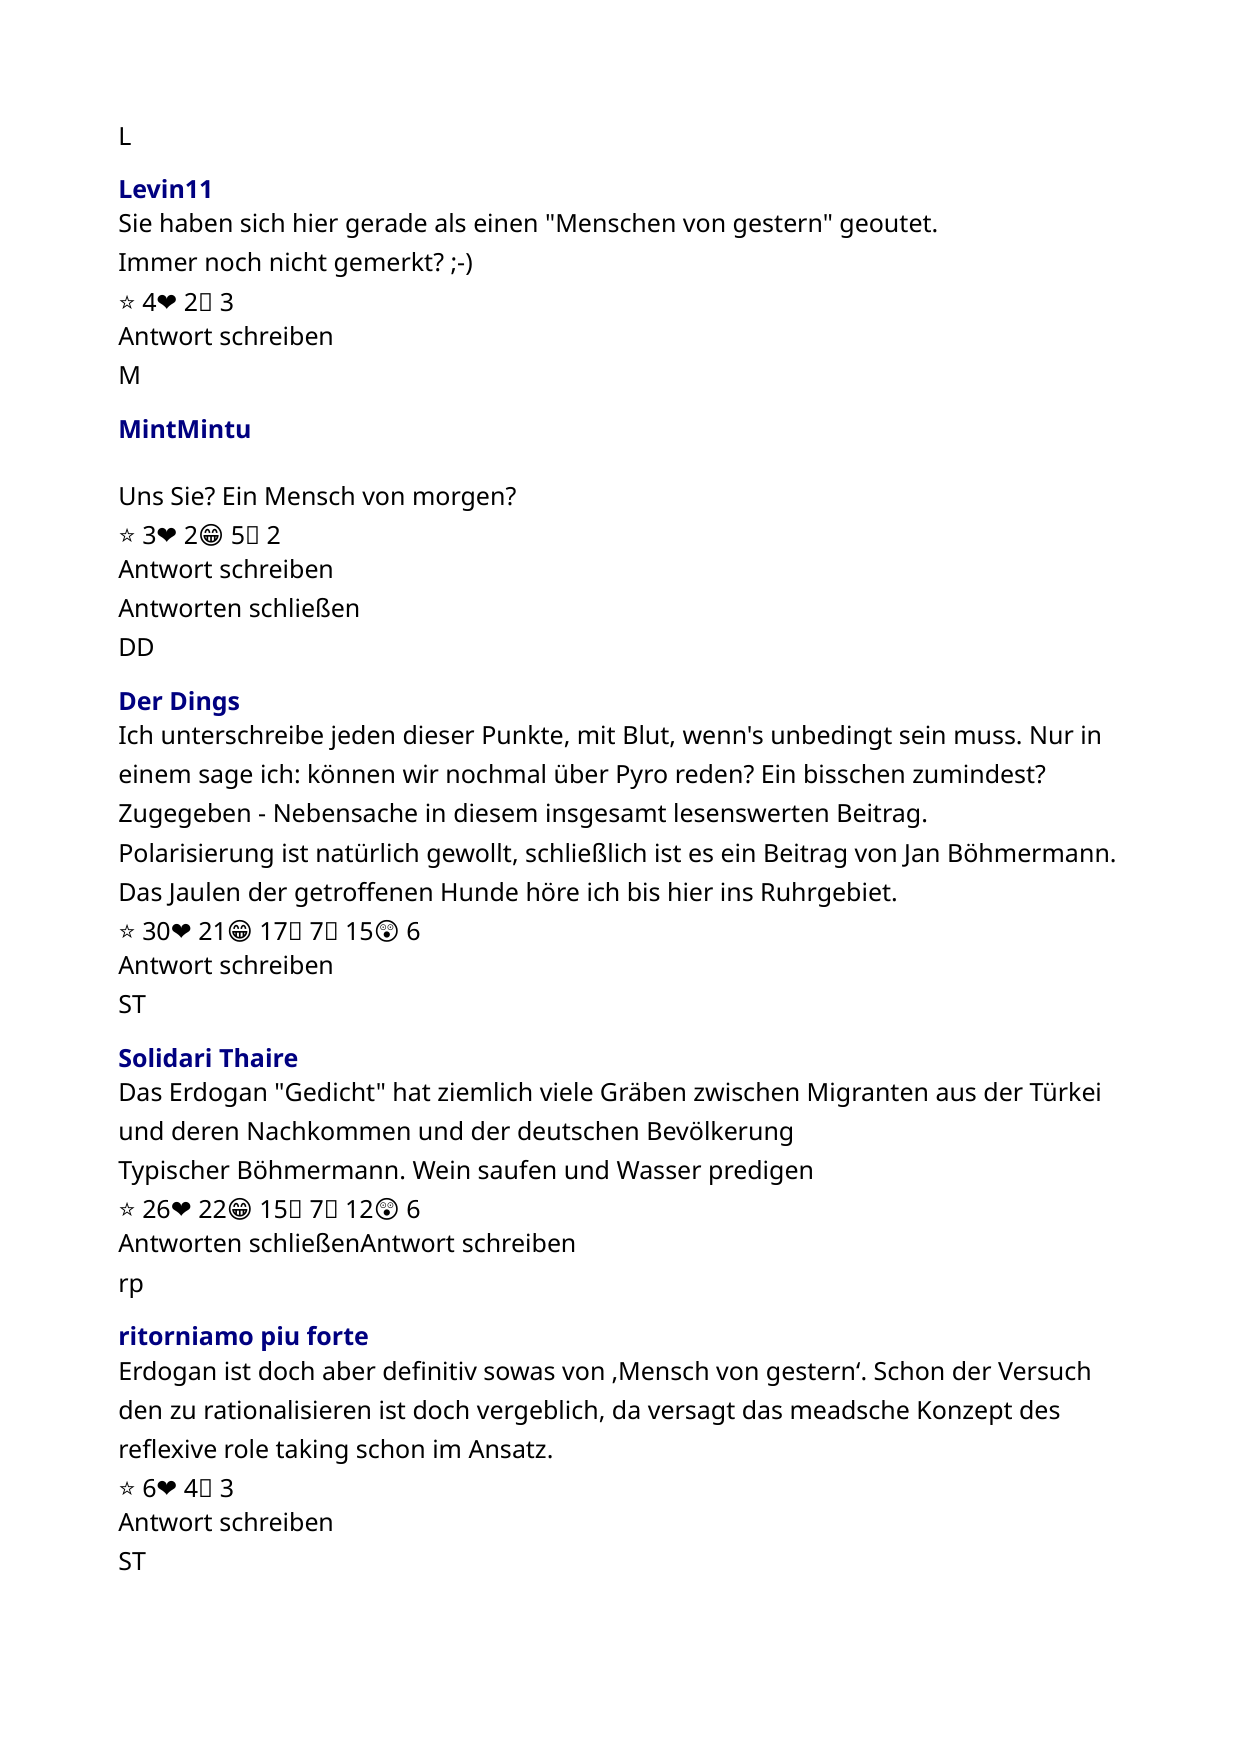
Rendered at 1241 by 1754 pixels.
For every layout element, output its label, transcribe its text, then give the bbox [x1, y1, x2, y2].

subtitle MintMintu [118, 411, 1122, 445]
text L [118, 118, 1122, 152]
text Immer noch nicht gemerkt? ;-) [118, 245, 1122, 279]
subtitle Der Dings [118, 684, 1122, 718]
text ⭐️ 4❤️ 2🤨 3 [118, 284, 1122, 318]
text Erdogan ist doch aber definitiv sowas von ‚Mensch von gestern‘. Schon der Versuch den zu rationalisieren ist doch vergeblich, da versagt das meadsche Konzept des reflexive role taking schon im Ansatz. [118, 1353, 1122, 1466]
text ⭐️ 6❤️ 4🤨 3 [118, 1471, 1122, 1505]
text Uns Sie? Ein Mensch von morgen? [118, 478, 1122, 512]
text Antwort schreiben [118, 318, 1122, 352]
text ⭐️ 30❤️ 21😁 17🙁 7🤨 15😲 6 [118, 913, 1122, 948]
text ST [118, 1544, 1122, 1578]
text Typischer Böhmermann. Wein saufen und Wasser predigen [118, 1153, 1122, 1187]
text rp [118, 1265, 1122, 1299]
text Das Erdogan "Gedicht" hat ziemlich viele Gräben zwischen Migranten aus der Türkei und deren Nachkommen und der deutschen Bevölkerung [118, 1074, 1122, 1148]
text Zugegeben - Nebensache in diesem insgesamt lesenswerten Beitrag. [118, 796, 1122, 830]
text ST [118, 987, 1122, 1021]
text DD [118, 630, 1122, 664]
text ⭐️ 26❤️ 22😁 15🙁 7🤨 12😲 6 [118, 1192, 1122, 1226]
text Ich unterschreibe jeden dieser Punkte, mit Blut, wenn's unbedingt sein muss. Nur in einem sage ich: können wir nochmal über Pyro reden? Ein bisschen zumindest? [118, 718, 1122, 791]
text Polarisierung ist natürlich gewollt, schließlich ist es ein Beitrag von Jan Böhmermann. Das Jaulen der getroffenen Hunde höre ich bis hier ins Ruhrgebiet. [118, 835, 1122, 908]
text Antwort schreiben [118, 948, 1122, 982]
text M [118, 357, 1122, 392]
text Antwort schreiben [118, 552, 1122, 586]
text ⭐️ 3❤️ 2😁 5🙁 2 [118, 517, 1122, 552]
subtitle Levin11 [118, 172, 1122, 206]
text Antworten schließenAntwort schreiben [118, 1226, 1122, 1260]
subtitle ritorniamo piu forte [118, 1319, 1122, 1353]
text Antworten schließen [118, 591, 1122, 625]
text Antwort schreiben [118, 1505, 1122, 1539]
text Sie haben sich hier gerade als einen "Menschen von gestern" geoutet. [118, 206, 1122, 240]
subtitle Solidari Thaire [118, 1041, 1122, 1074]
